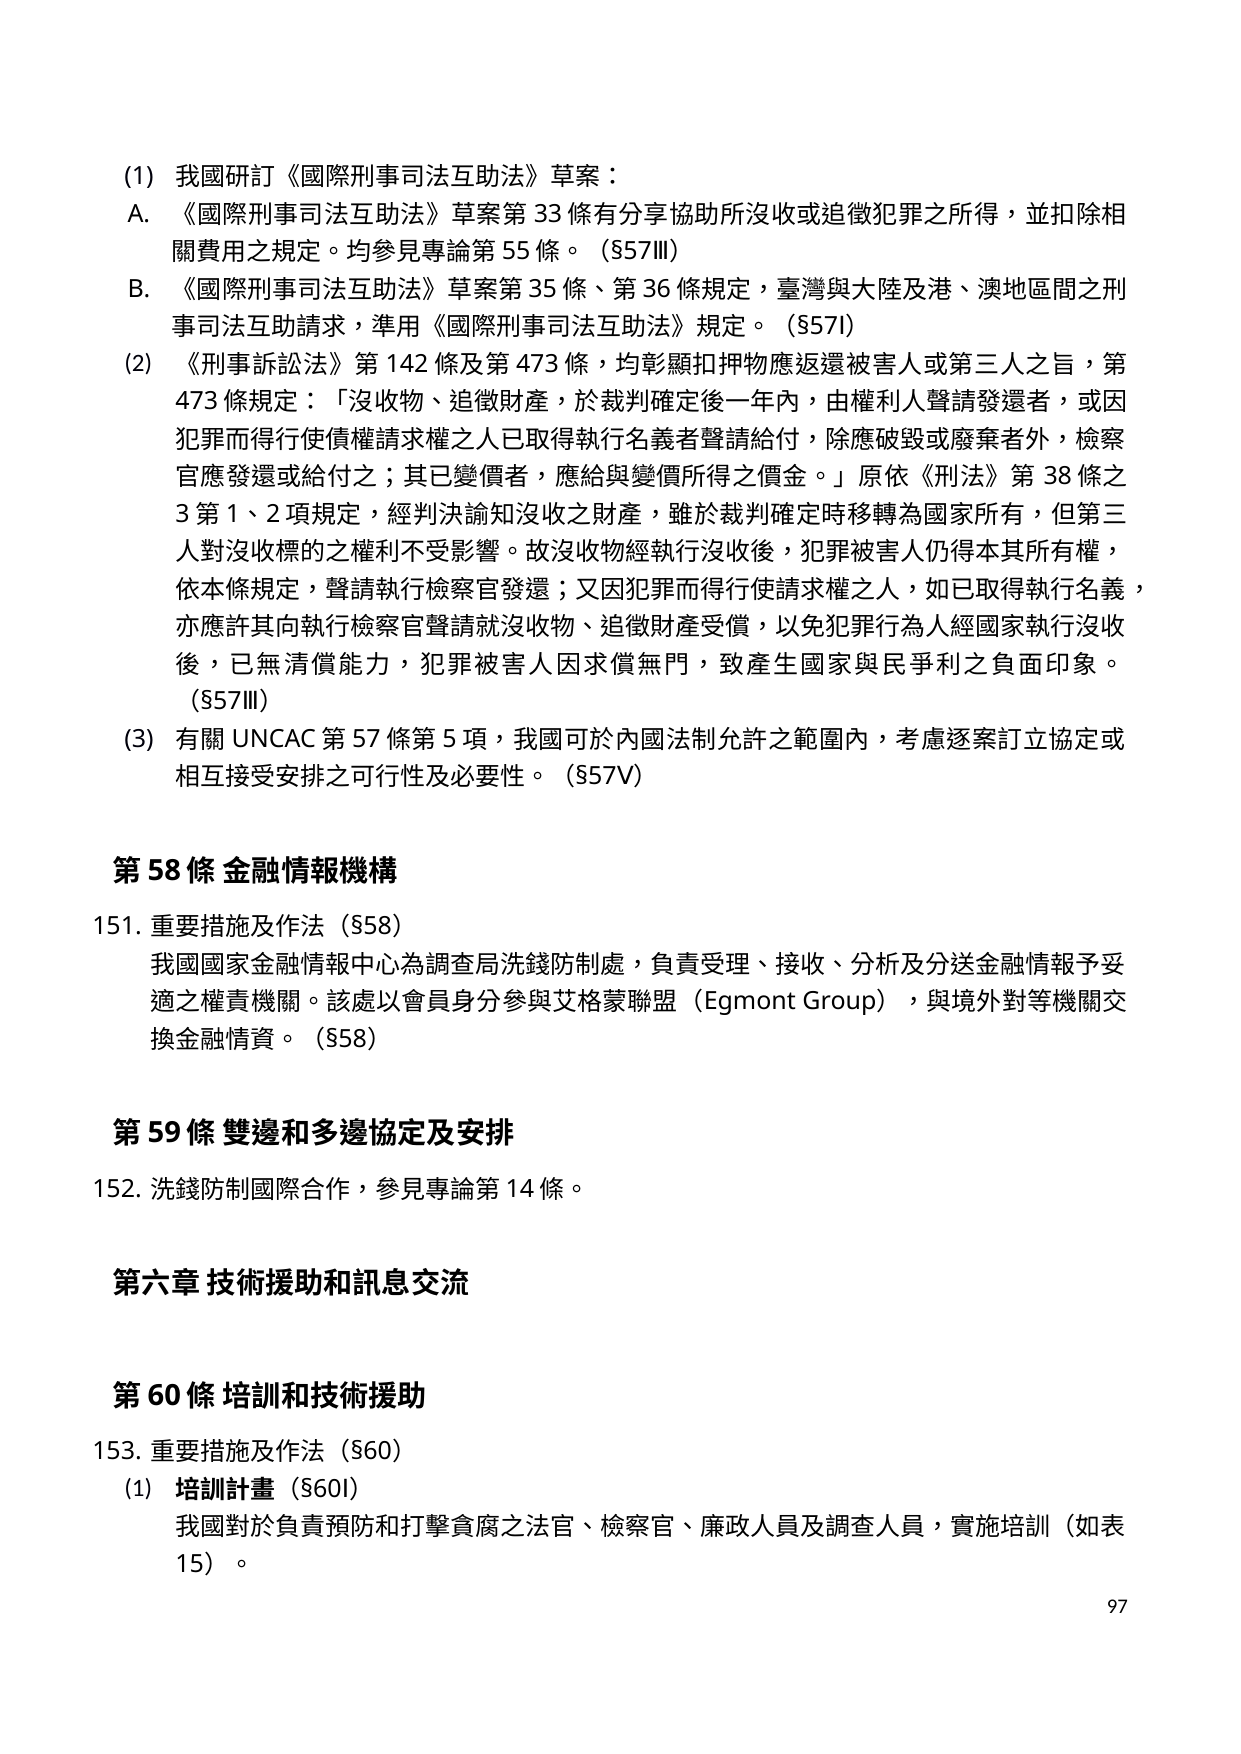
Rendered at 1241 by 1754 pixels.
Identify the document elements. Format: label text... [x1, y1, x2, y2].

list 我國研訂《國際刑事司法互助法》草案： [124, 150, 1128, 187]
list 我國國家金融情報中心為調查局洗錢防制處，負責受理、接收、分析及分送金融情報予妥適之權責機關。該處以會員身分參與艾格蒙聯盟（Egmont Group），與境外對等機關交換金融情資。（§58） [150, 937, 1128, 1050]
text 第六章 技術援助和訊息交流 [112, 1237, 1131, 1312]
text 第60條 培訓和技術援助 [112, 1350, 1131, 1425]
text 第59條 雙邊和多邊協定及安排 [112, 1087, 1131, 1162]
list 《國際刑事司法互助法》草案第33條有分享協助所沒收或追徵犯罪之所得，並扣除相關費用之規定。均參見專論第55條。（§57Ⅲ） [127, 187, 1128, 262]
list 《刑事訴訟法》第142條及第473條，均彰顯扣押物應返還被害人或第三人之旨，第473條規定：「沒收物、追徵財產，於裁判確定後一年內，由權利人聲請發還者，或因犯罪而得行使債權請求權之人已取得執行名義者聲請給付，除應破毀或廢棄者外，檢察官應發還或給付之；其已變價者，應給與變價所得之價金。」原依《刑法》第38條之3第1、2項規定，經判決諭知沒收之財產，雖於裁判確定時移轉為國家所有，但第三人對沒收標的之權利不受影響。故沒收物經執行沒收後，犯罪被害人仍得本其所有權，依本條規定，聲請執行檢察官發還；又因犯罪而得行使請求權之人，如已取得執行名義，亦應許其向執行檢察官聲請就沒收物、追徵財產受償，以免犯罪行為人經國家執行沒收後，已無清償能力，犯罪被害人因求償無門，致產生國家與民爭利之負面印象。（§57Ⅲ） [124, 337, 1128, 712]
text 第58條 金融情報機構 [112, 825, 1131, 900]
list 有關UNCAC第57條第5項，我國可於內國法制允許之範圍內，考慮逐案訂立協定或相互接受安排之可行性及必要性。（§57Ⅴ） [124, 712, 1128, 787]
list 我國對於負責預防和打擊貪腐之法官、檢察官、廉政人員及調查人員，實施培訓（如表15）。 [175, 1500, 1128, 1575]
list 洗錢防制國際合作，參見專論第14條。 [92, 1162, 1128, 1200]
list 《國際刑事司法互助法》草案第35條、第36條規定，臺灣與大陸及港、澳地區間之刑事司法互助請求，準用《國際刑事司法互助法》規定。（§57Ⅰ） [127, 262, 1128, 337]
list 重要措施及作法（§58） [92, 900, 1128, 937]
list 重要措施及作法（§60） [92, 1425, 1128, 1462]
list 培訓計畫（§60Ⅰ） [124, 1462, 1128, 1500]
